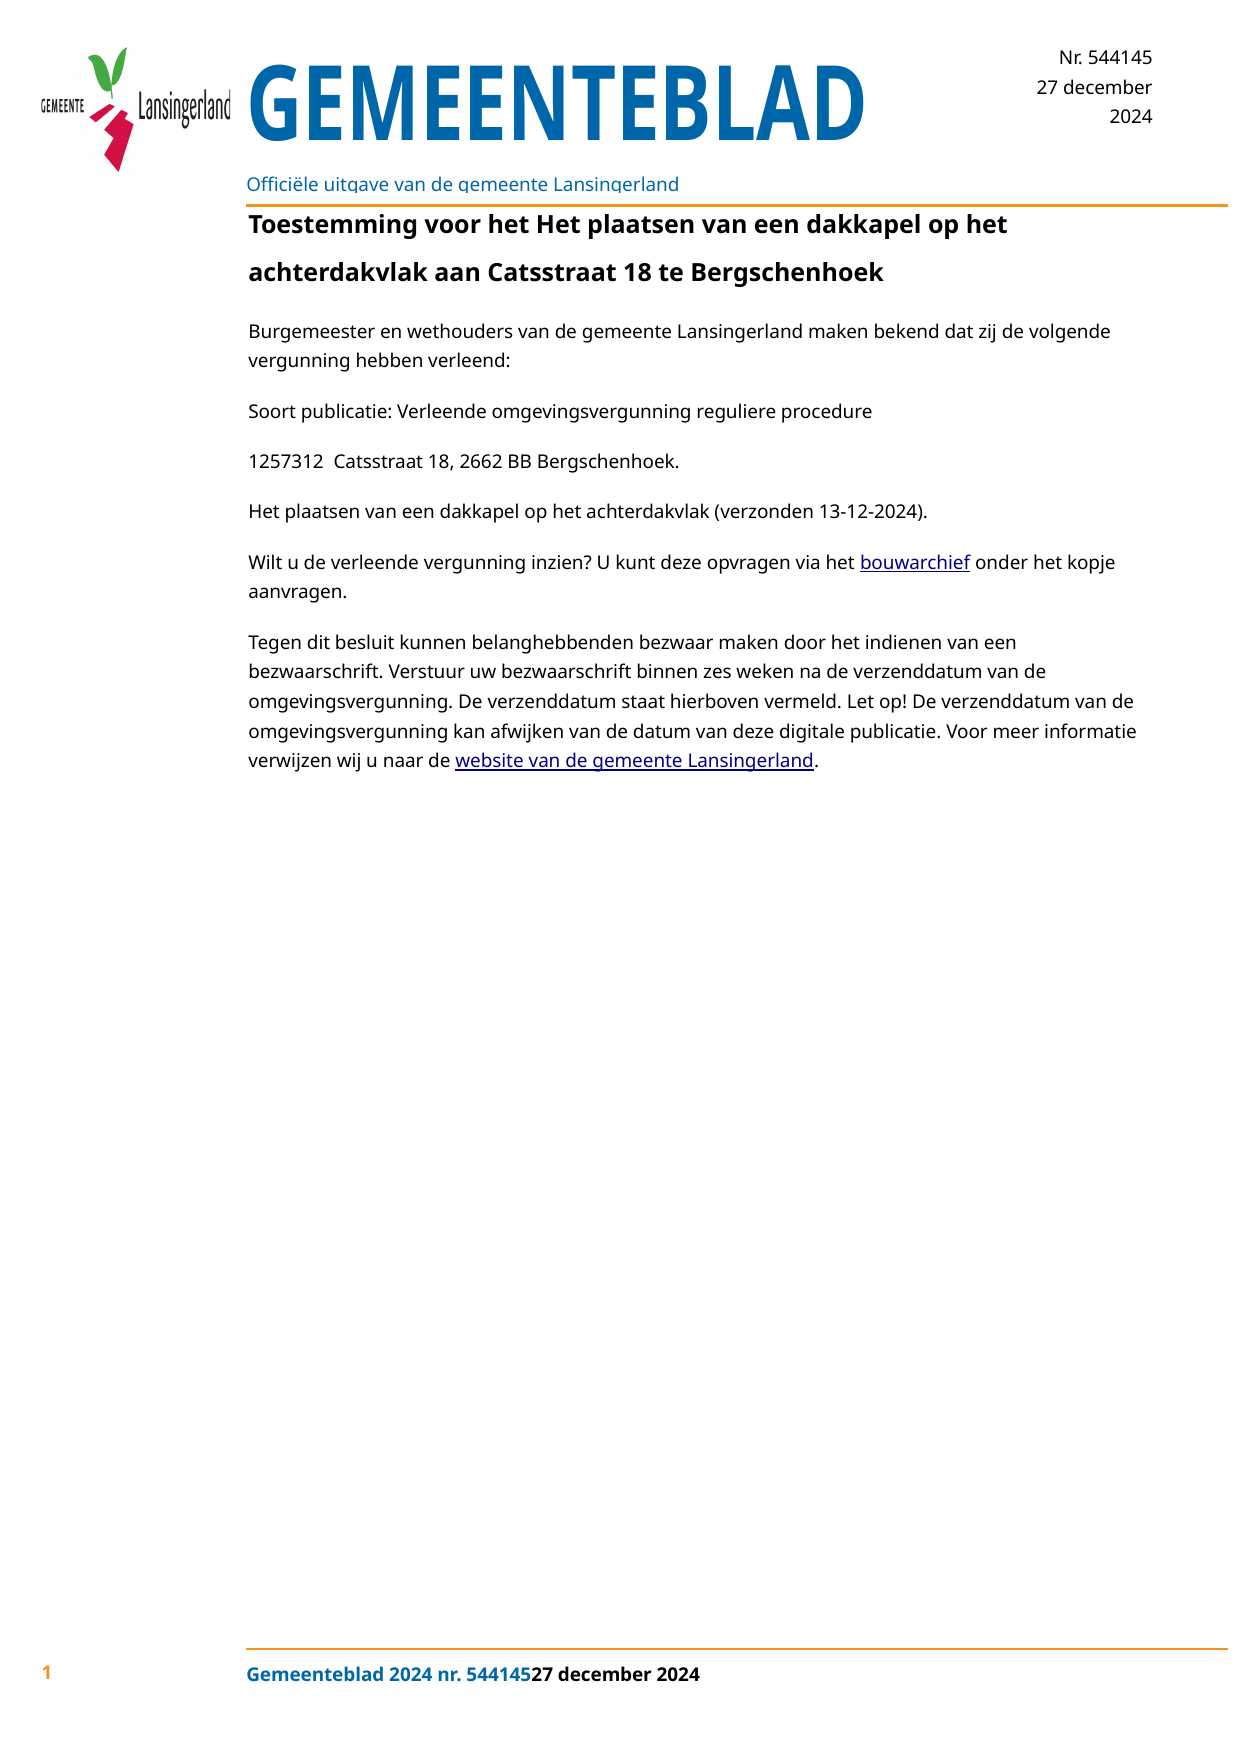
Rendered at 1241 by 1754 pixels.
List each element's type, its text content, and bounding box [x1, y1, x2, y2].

text Het plaatsen van een dakkapel op het achterdakvlak (verzonden 13-12-2024). [248, 499, 1152, 524]
picture [41, 47, 231, 172]
text Tegen dit besluit kunnen belanghebbenden bezwaar maken door het indienen van een bezwaarschrift. Verstuur uw bezwaarschrift binnen zes weken na de verzenddatum van de omgevingsvergunning. De verzenddatum staat hierboven vermeld. Let op! De verzenddatum van de omgevingsvergunning kan afwijken van de datum van deze digitale publicatie. Voor meer informatie verwijzen wij u naar de website van de gemeente Lansingerland. [248, 629, 1152, 773]
text 1257312 Catsstraat 18, 2662 BB Bergschenhoek. [248, 448, 1152, 474]
text Burgemeester en wethouders van de gemeente Lansingerland maken bekend dat zij de volgende vergunning hebben verleend: [248, 318, 1152, 373]
text Wilt u de verleende vergunning inzien? U kunt deze opvragen via het bouwarchief onder het kopje aanvragen. [248, 549, 1152, 604]
text Toestemming voor het Het plaatsen van een dakkapel op het achterdakvlak aan Catsstraat 18 te Bergschenhoek [248, 207, 1152, 288]
text Soort publicatie: Verleende omgevingsvergunning reguliere procedure [248, 398, 1152, 424]
